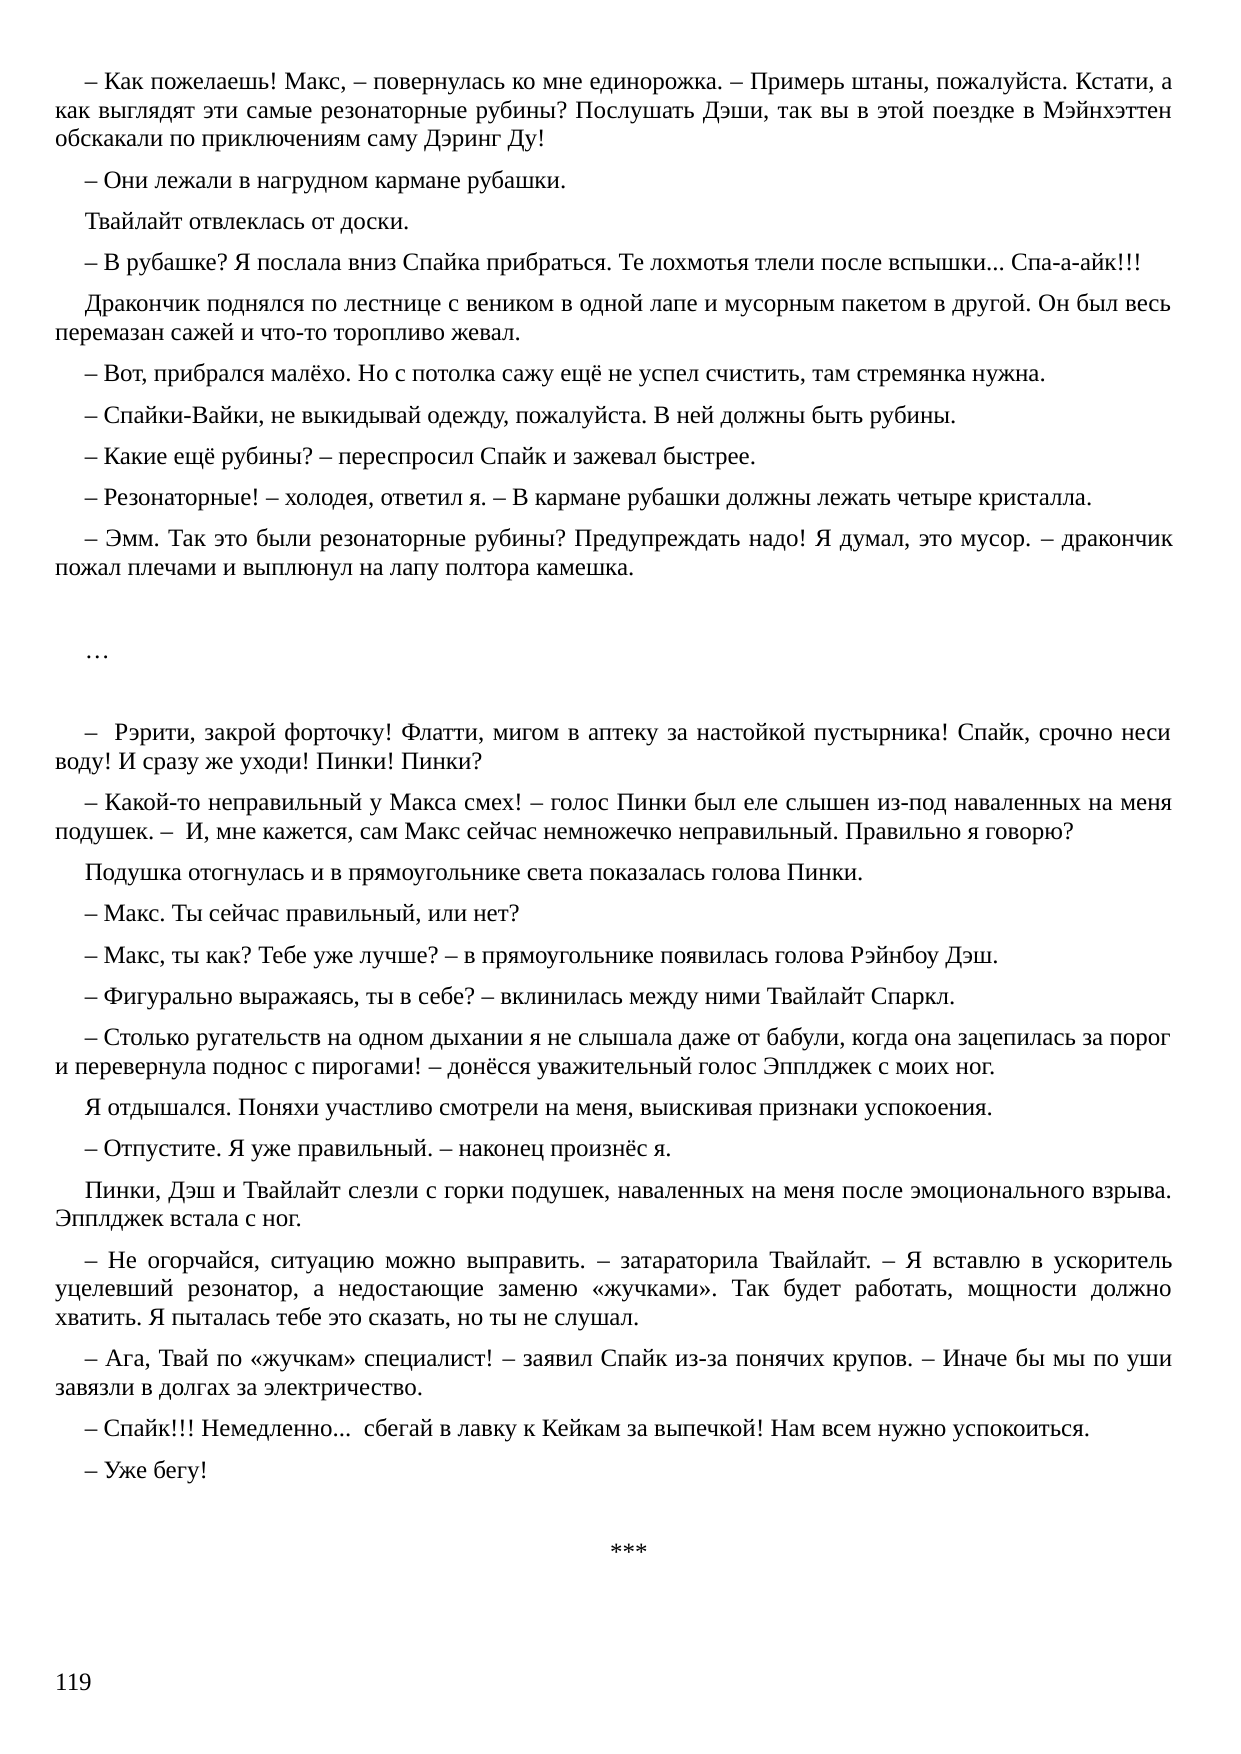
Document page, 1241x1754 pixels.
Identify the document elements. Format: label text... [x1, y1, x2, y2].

text – Уже бегу! [55, 1455, 1173, 1483]
text – Ага, Твай по «жучкам» специалист! – заявил Спайк из-за понячих крупов. – Иначе бы мы по уши завязли в долгах за электричество. [55, 1343, 1173, 1401]
text – Как пожелаешь! Макс, – повернулась ко мне единорожка. – Примерь штаны, пожалуйста. Кстати, а как выглядят эти самые резонаторные рубины? Послушать Дэши, так вы в этой поездке в Мэйнхэттен обскакали по приключениям саму Дэринг Ду! [55, 66, 1173, 152]
text Подушка отогнулась и в прямоугольнике света показалась голова Пинки. [55, 857, 1173, 886]
text – Резонаторные! – холодея, ответил я. – В кармане рубашки должны лежать четыре кристалла. [55, 482, 1173, 511]
text – Отпустите. Я уже правильный. – наконец произнёс я. [55, 1133, 1173, 1162]
text – Макс, ты как? Тебе уже лучше? – в прямоугольнике появилась голова Рэйнбоу Дэш. [55, 940, 1173, 968]
text … [55, 635, 1173, 663]
text *** [55, 1537, 1173, 1566]
text – Макс. Ты сейчас правильный, или нет? [55, 898, 1173, 927]
text – Фигурально выражаясь, ты в себе? – вклинилась между ними Твайлайт Спаркл. [55, 981, 1173, 1010]
text – Столько ругательств на одном дыхании я не слышала даже от бабули, когда она зацепилась за порог и перевернула поднос с пирогами! – донёсся уважительный голос Эпплджек с моих ног. [55, 1022, 1173, 1080]
text – Какие ещё рубины? – переспросил Спайк и зажевал быстрее. [55, 441, 1173, 470]
text – Спайк!!! Немедленно... сбегай в лавку к Кейкам за выпечкой! Нам всем нужно успокоиться. [55, 1413, 1173, 1442]
text – Эмм. Так это были резонаторные рубины? Предупреждать надо! Я думал, это мусор. – дракончик пожал плечами и выплюнул на лапу полтора камешка. [55, 523, 1173, 581]
text – Вот, прибрался малёхо. Но с потолка сажу ещё не успел счистить, там стремянка нужна. [55, 358, 1173, 387]
text – Рэрити, закрой форточку! Флатти, мигом в аптеку за настойкой пустырника! Спайк, срочно неси воду! И сразу же уходи! Пинки! Пинки? [55, 717, 1173, 775]
text – Спайки-Вайки, не выкидывай одежду, пожалуйста. В ней должны быть рубины. [55, 400, 1173, 428]
text – Они лежали в нагрудном кармане рубашки. [55, 165, 1173, 193]
text Я отдышался. Поняхи участливо смотрели на меня, выискивая признаки успокоения. [55, 1092, 1173, 1121]
text – Какой-то неправильный у Макса смех! – голос Пинки был еле слышен из-под наваленных на меня подушек. – И, мне кажется, сам Макс сейчас немножечко неправильный. Правильно я говорю? [55, 787, 1173, 845]
text Твайлайт отвлеклась от доски. [55, 206, 1173, 235]
text – Не огорчайся, ситуацию можно выправить. – затараторила Твайлайт. – Я вставлю в ускоритель уцелевший резонатор, а недостающие заменю «жучками». Так будет работать, мощности должно хватить. Я пыталась тебе это сказать, но ты не слушал. [55, 1245, 1173, 1331]
text Дракончик поднялся по лестнице с веником в одной лапе и мусорным пакетом в другой. Он был весь перемазан сажей и что-то торопливо жевал. [55, 288, 1173, 346]
text Пинки, Дэш и Твайлайт слезли с горки подушек, наваленных на меня после эмоционального взрыва. Эпплджек встала с ног. [55, 1175, 1173, 1232]
text – В рубашке? Я послала вниз Спайка прибраться. Те лохмотья тлели после вспышки... Спа-а-айк!!! [55, 247, 1173, 276]
